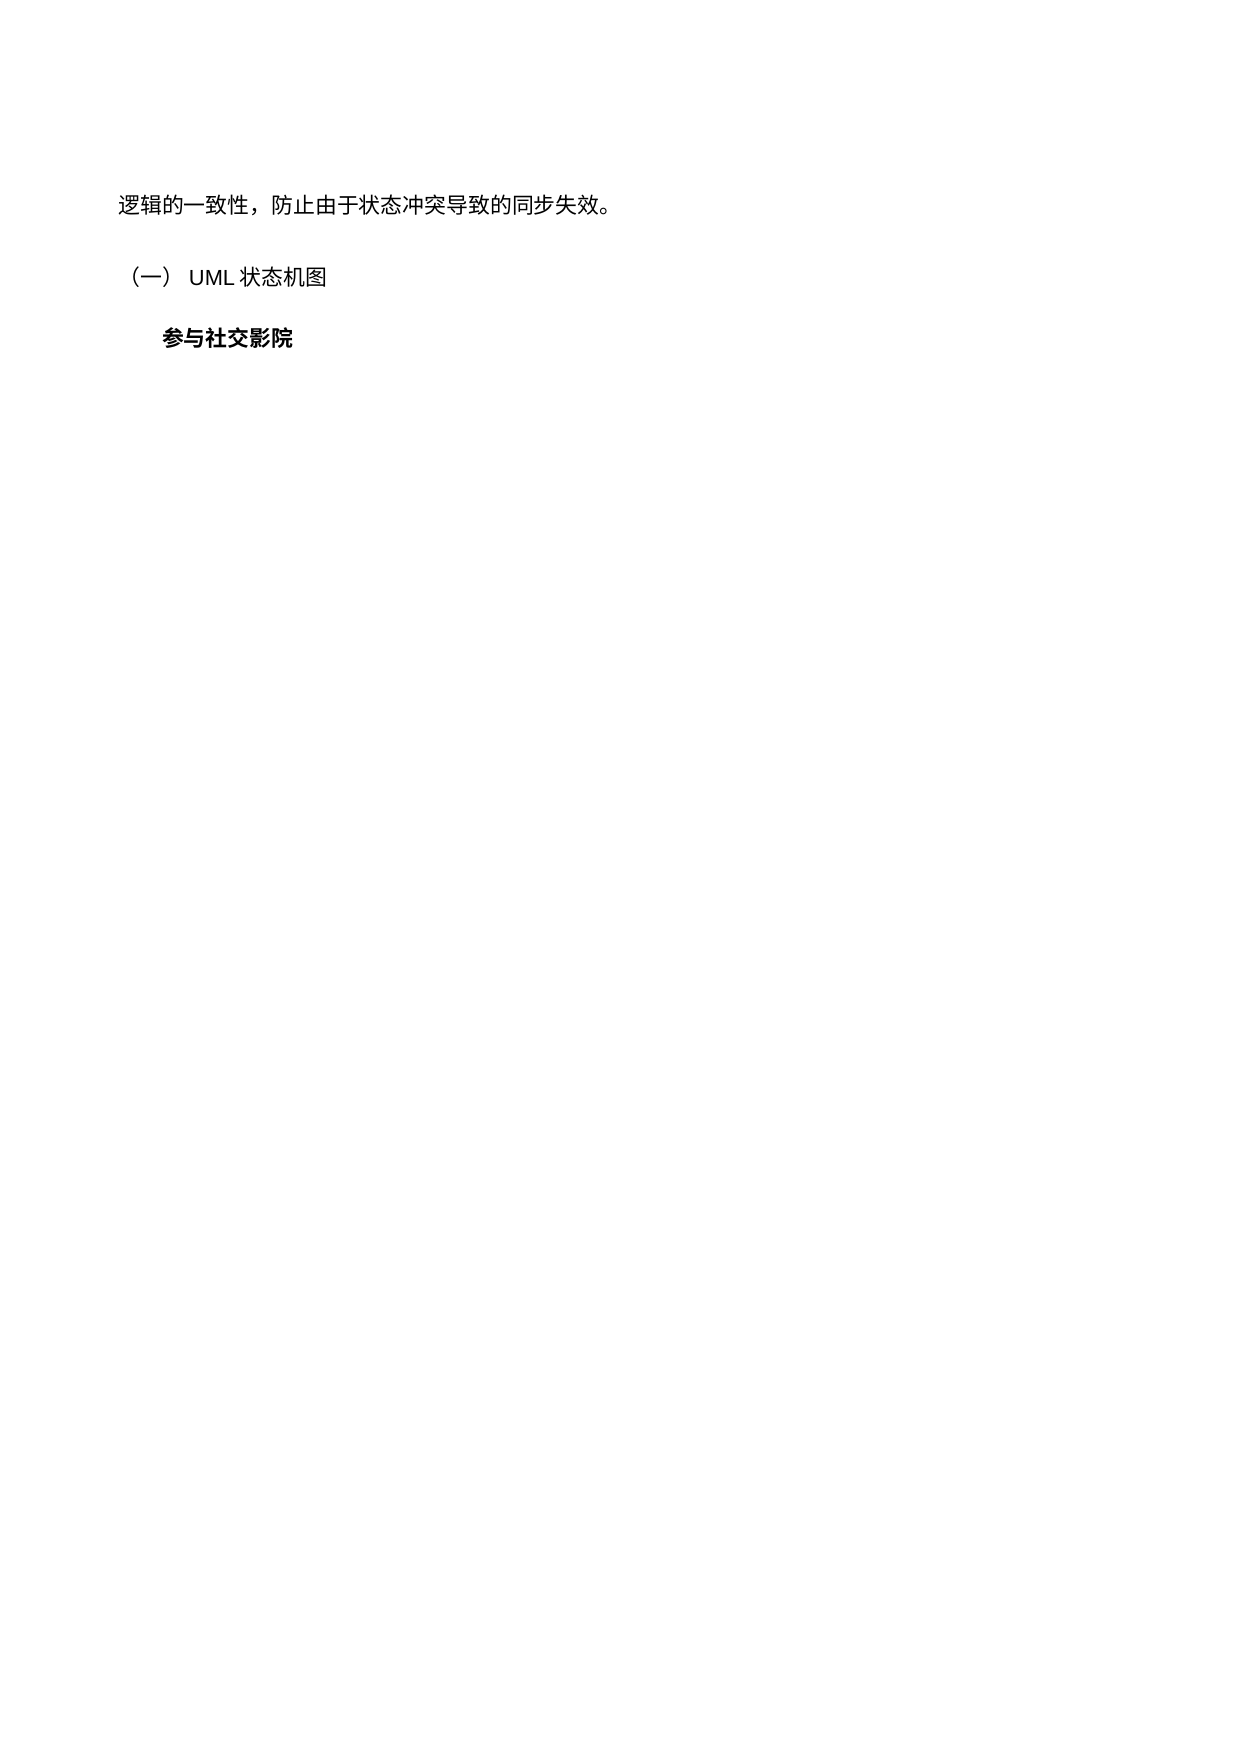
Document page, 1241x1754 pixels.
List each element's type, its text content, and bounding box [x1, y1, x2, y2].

subtitle UML状态机图 [118, 260, 1122, 292]
text 参与社交影院 [118, 321, 1122, 353]
text 逻辑的一致性，防止由于状态冲突导致的同步失效。 [118, 188, 1122, 219]
